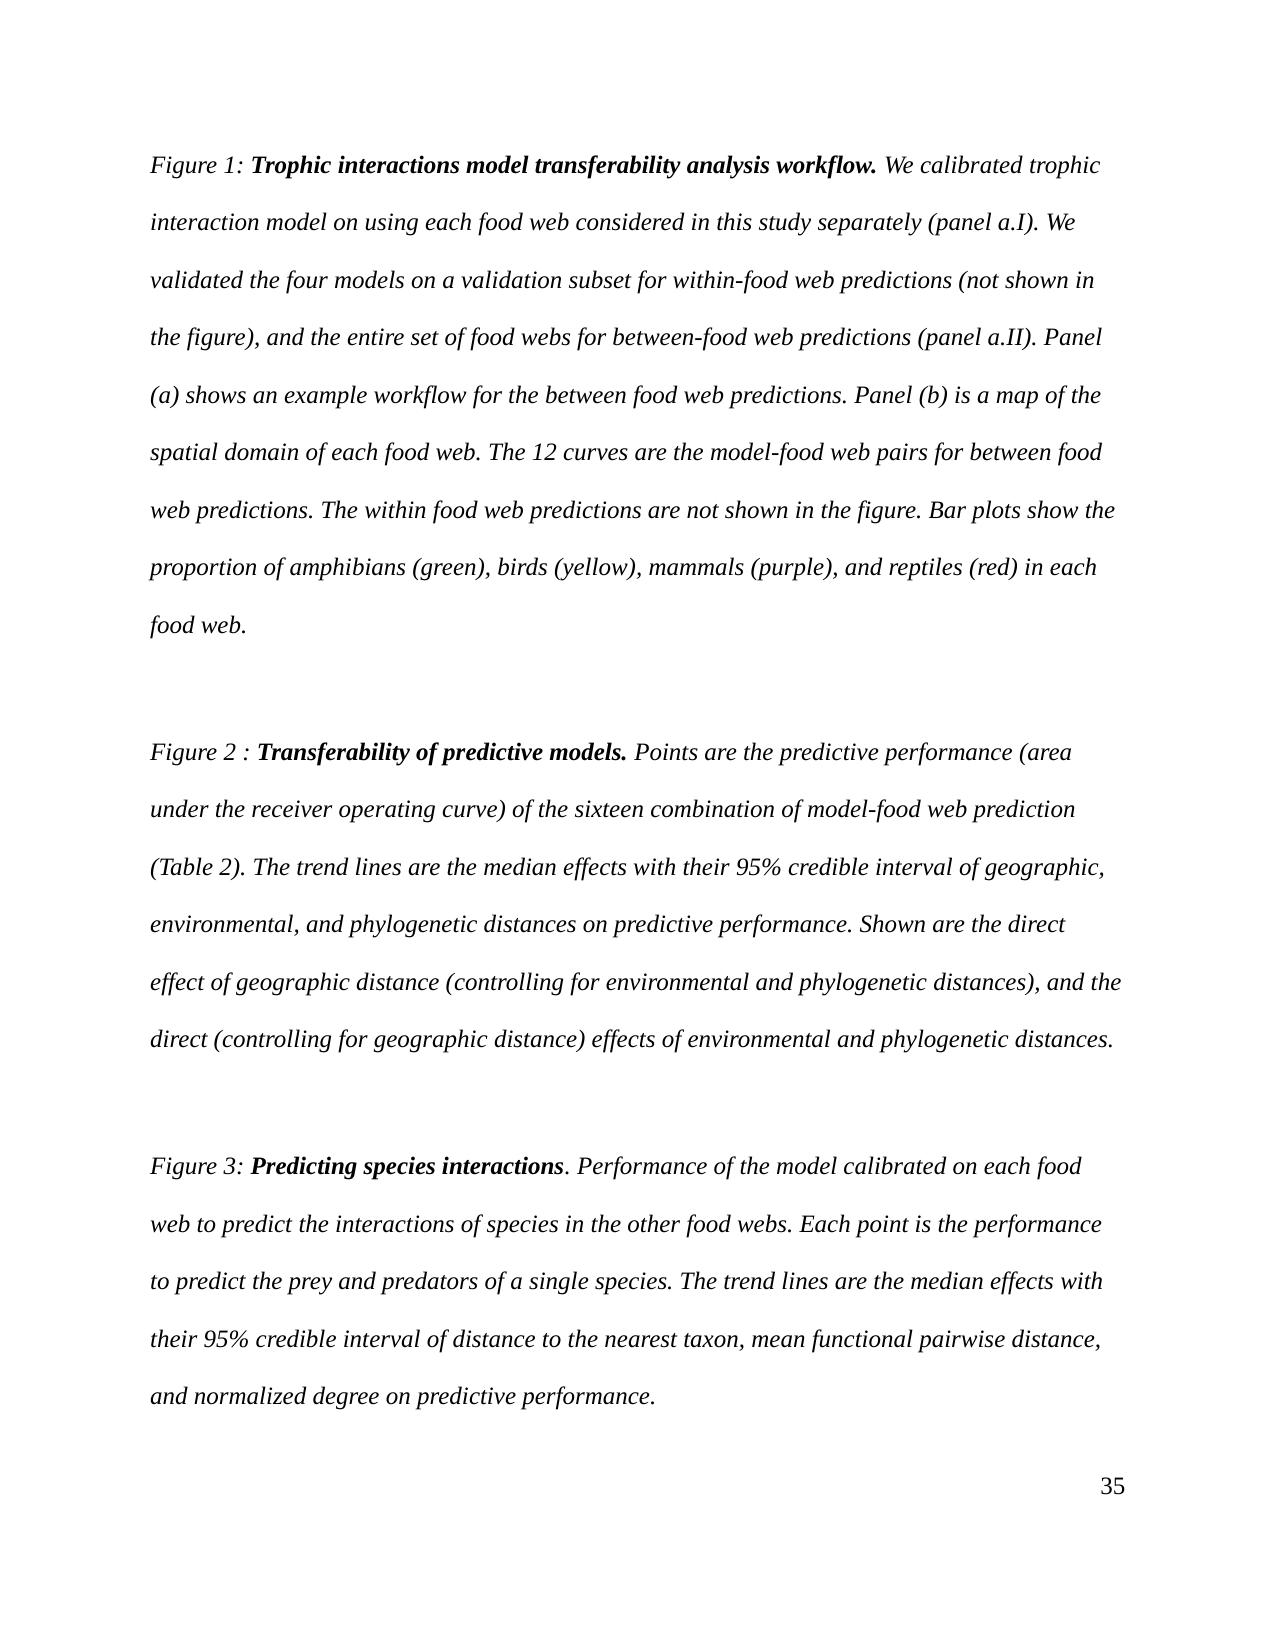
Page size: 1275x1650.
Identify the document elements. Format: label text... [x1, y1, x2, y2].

text Figure 2 : Transferability of predictive models. Points are the predictive performance (area under the receiver operating curve) of the sixteen combination of model-food web prediction (Table 2). The trend lines are the median effects with their 95% credible interval of geographic, environmental, and phylogenetic distances on predictive performance. Shown are the direct effect of geographic distance (controlling for environmental and phylogenetic distances), and the direct (controlling for geographic distance) effects of environmental and phylogenetic distances. [150, 737, 1125, 1053]
text Figure 3: Predicting species interactions. Performance of the model calibrated on each food web to predict the interactions of species in the other food webs. Each point is the performance to predict the prey and predators of a single species. The trend lines are the median effects with their 95% credible interval of distance to the nearest taxon, mean functional pairwise distance, and normalized degree on predictive performance. [150, 1151, 1125, 1410]
text Figure 1: Trophic interactions model transferability analysis workflow. We calibrated trophic interaction model on using each food web considered in this study separately (panel a.I). We validated the four models on a validation subset for within-food web predictions (not shown in the figure), and the entire set of food webs for between-food web predictions (panel a.II). Panel (a) shows an example workflow for the between food web predictions. Panel (b) is a map of the spatial domain of each food web. The 12 curves are the model-food web pairs for between food web predictions. The within food web predictions are not shown in the figure. Bar plots show the proportion of amphibians (green), birds (yellow), mammals (purple), and reptiles (red) in each food web. [150, 150, 1125, 639]
